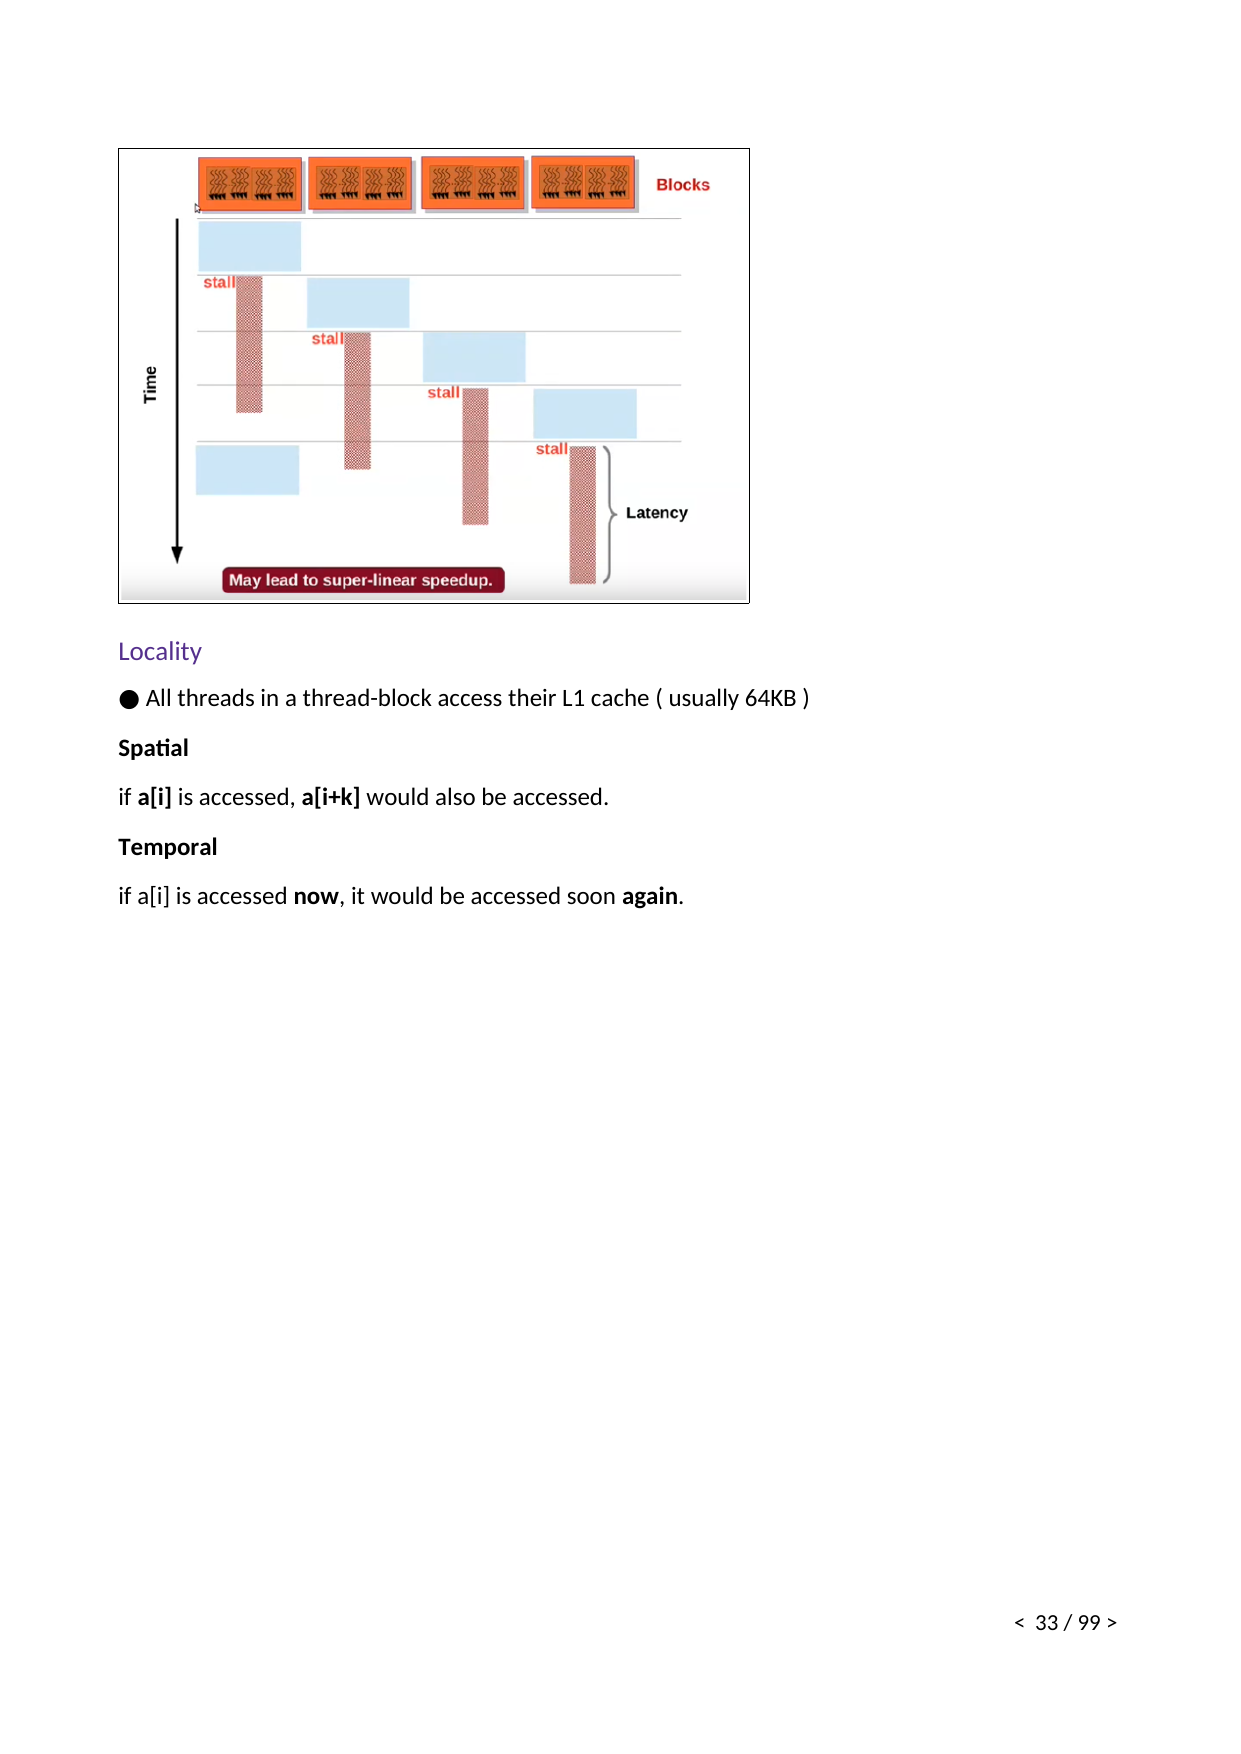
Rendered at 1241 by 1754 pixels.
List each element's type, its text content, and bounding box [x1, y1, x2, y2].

text if a[i] is accessed now, it would be accessed soon again. [118, 880, 1122, 911]
picture [121, 150, 747, 600]
text ● All threads in a thread-block access their L1 cache ( usually 64KB ) [118, 682, 1122, 713]
subtitle Locality [118, 634, 1122, 667]
text Temporal [118, 831, 1122, 861]
text Spatial [118, 732, 1122, 762]
text if a[i] is accessed, a[i+k] would also be accessed. [118, 781, 1122, 812]
